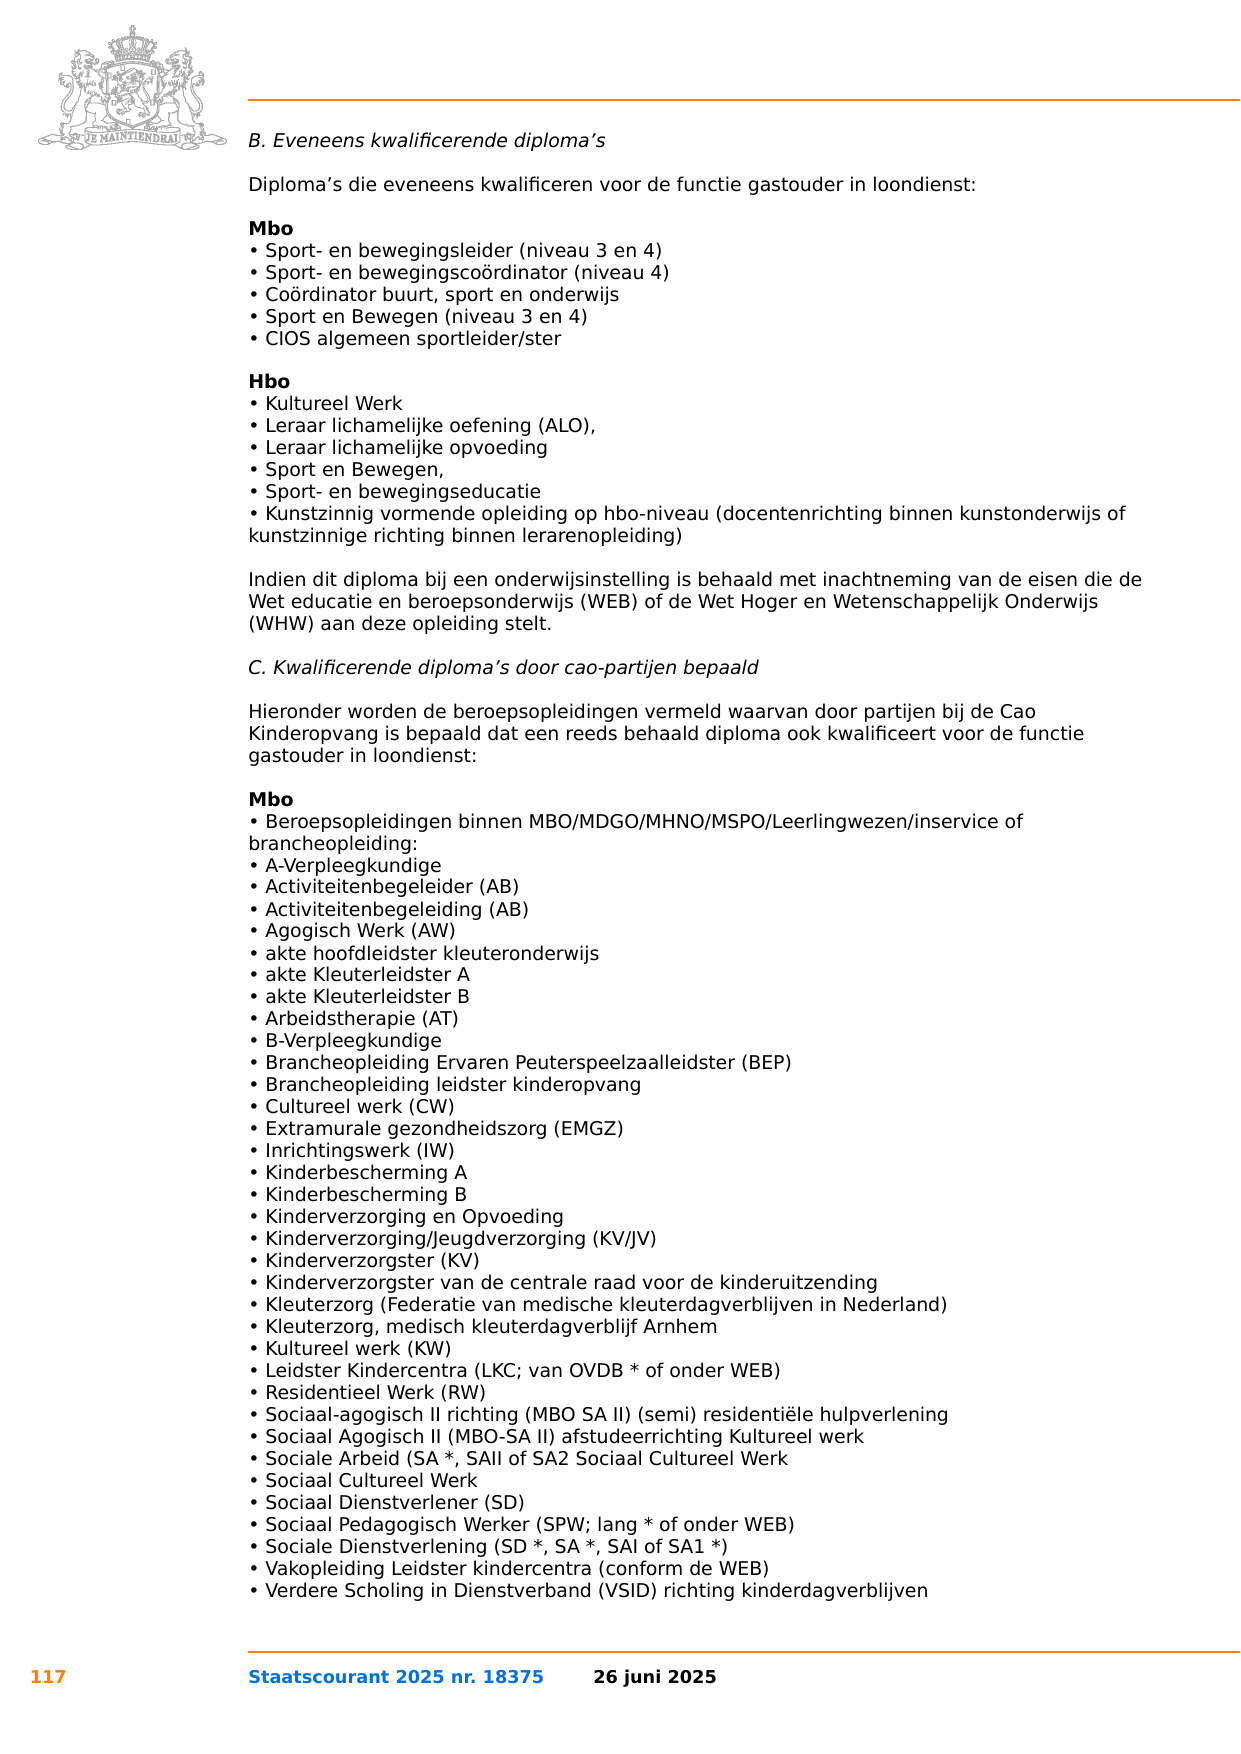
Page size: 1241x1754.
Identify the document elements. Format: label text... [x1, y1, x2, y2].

text • Verdere Scholing in Dienstverband (VSID) richting kinderdagverblijven [248, 1580, 1163, 1602]
text • akte hoofdleidster kleuteronderwijs [248, 942, 1163, 964]
text • Sociaal Cultureel Werk [248, 1470, 1163, 1492]
text • Kleuterzorg (Federatie van medische kleuterdagverblijven in Nederland) [248, 1294, 1163, 1316]
text • Sociaal Pedagogisch Werker (SPW; lang * of onder WEB) [248, 1514, 1163, 1536]
text • Kinderverzorging en Opvoeding [248, 1206, 1163, 1228]
text • Arbeidstherapie (AT) [248, 1008, 1163, 1030]
text • Sociaal Agogisch II (MBO-SA II) afstudeerrichting Kultureel werk [248, 1426, 1163, 1448]
text • Sport- en bewegingseducatie [248, 481, 1163, 503]
text Hbo [248, 371, 1163, 393]
text • Beroepsopleidingen binnen MBO/MDGO/MHNO/MSPO/Leerlingwezen/inservice of brancheopleiding: [248, 811, 1163, 854]
text • Kinderbescherming B [248, 1184, 1163, 1206]
text • Kultureel Werk [248, 393, 1163, 415]
text • A-Verpleegkundige [248, 854, 1163, 876]
text • Sociaal-agogisch II richting (MBO SA II) (semi) residentiële hulpverlening [248, 1404, 1163, 1426]
text • Activiteitenbegeleider (AB) [248, 876, 1163, 898]
text • Activiteitenbegeleiding (AB) [248, 898, 1163, 920]
text • Leidster Kindercentra (LKC; van OVDB * of onder WEB) [248, 1360, 1163, 1382]
picture [38, 25, 227, 150]
text Indien dit diploma bij een onderwijsinstelling is behaald met inachtneming van de eisen die de Wet educatie en beroepsonderwijs (WEB) of de Wet Hoger en Wetenschappelijk Onderwijs (WHW) aan deze opleiding stelt. [248, 569, 1163, 635]
text • Extramurale gezondheidszorg (EMGZ) [248, 1118, 1163, 1140]
text • Leraar lichamelijke opvoeding [248, 437, 1163, 459]
text Diploma’s die eveneens kwalificeren voor de functie gastouder in loondienst: [248, 174, 1163, 196]
text • Kunstzinnig vormende opleiding op hbo-niveau (docentenrichting binnen kunstonderwijs of kunstzinnige richting binnen lerarenopleiding) [248, 503, 1163, 547]
text • Kinderverzorgster van de centrale raad voor de kinderuitzending [248, 1272, 1163, 1294]
text • Sport- en bewegingsleider (niveau 3 en 4) [248, 239, 1163, 262]
text • Brancheopleiding Ervaren Peuterspeelzaalleidster (BEP) [248, 1052, 1163, 1074]
text • Kinderverzorgster (KV) [248, 1250, 1163, 1272]
subtitle B. Eveneens kwalificerende diploma’s [248, 130, 1163, 152]
text • Sport en Bewegen, [248, 459, 1163, 481]
text • Sport- en bewegingscoördinator (niveau 4) [248, 262, 1163, 283]
text • Coördinator buurt, sport en onderwijs [248, 283, 1163, 306]
text • Agogisch Werk (AW) [248, 920, 1163, 942]
text • Kleuterzorg, medisch kleuterdagverblijf Arnhem [248, 1316, 1163, 1338]
text • Sociale Arbeid (SA *, SAII of SA2 Sociaal Cultureel Werk [248, 1448, 1163, 1470]
text • B-Verpleegkundige [248, 1030, 1163, 1052]
text • Residentieel Werk (RW) [248, 1382, 1163, 1404]
text • Sociaal Dienstverlener (SD) [248, 1492, 1163, 1514]
text • Sport en Bewegen (niveau 3 en 4) [248, 306, 1163, 327]
text Hieronder worden de beroepsopleidingen vermeld waarvan door partijen bij de Cao Kinderopvang is bepaald dat een reeds behaald diploma ook kwalificeert voor de functie gastouder in loondienst: [248, 701, 1163, 767]
text • Kultureel werk (KW) [248, 1338, 1163, 1360]
text • akte Kleuterleidster B [248, 986, 1163, 1008]
text • CIOS algemeen sportleider/ster [248, 327, 1163, 349]
text • Brancheopleiding leidster kinderopvang [248, 1074, 1163, 1096]
text • Inrichtingswerk (IW) [248, 1140, 1163, 1162]
text • Vakopleiding Leidster kindercentra (conform de WEB) [248, 1558, 1163, 1580]
subtitle C. Kwalificerende diploma’s door cao-partijen bepaald [248, 657, 1163, 679]
text • Kinderbescherming A [248, 1162, 1163, 1184]
text • Kinderverzorging/Jeugdverzorging (KV/JV) [248, 1228, 1163, 1250]
text • akte Kleuterleidster A [248, 964, 1163, 986]
text • Leraar lichamelijke oefening (ALO), [248, 415, 1163, 437]
text Mbo [248, 218, 1163, 239]
text • Cultureel werk (CW) [248, 1096, 1163, 1118]
text • Sociale Dienstverlening (SD *, SA *, SAI of SA1 *) [248, 1536, 1163, 1558]
text Mbo [248, 788, 1163, 811]
